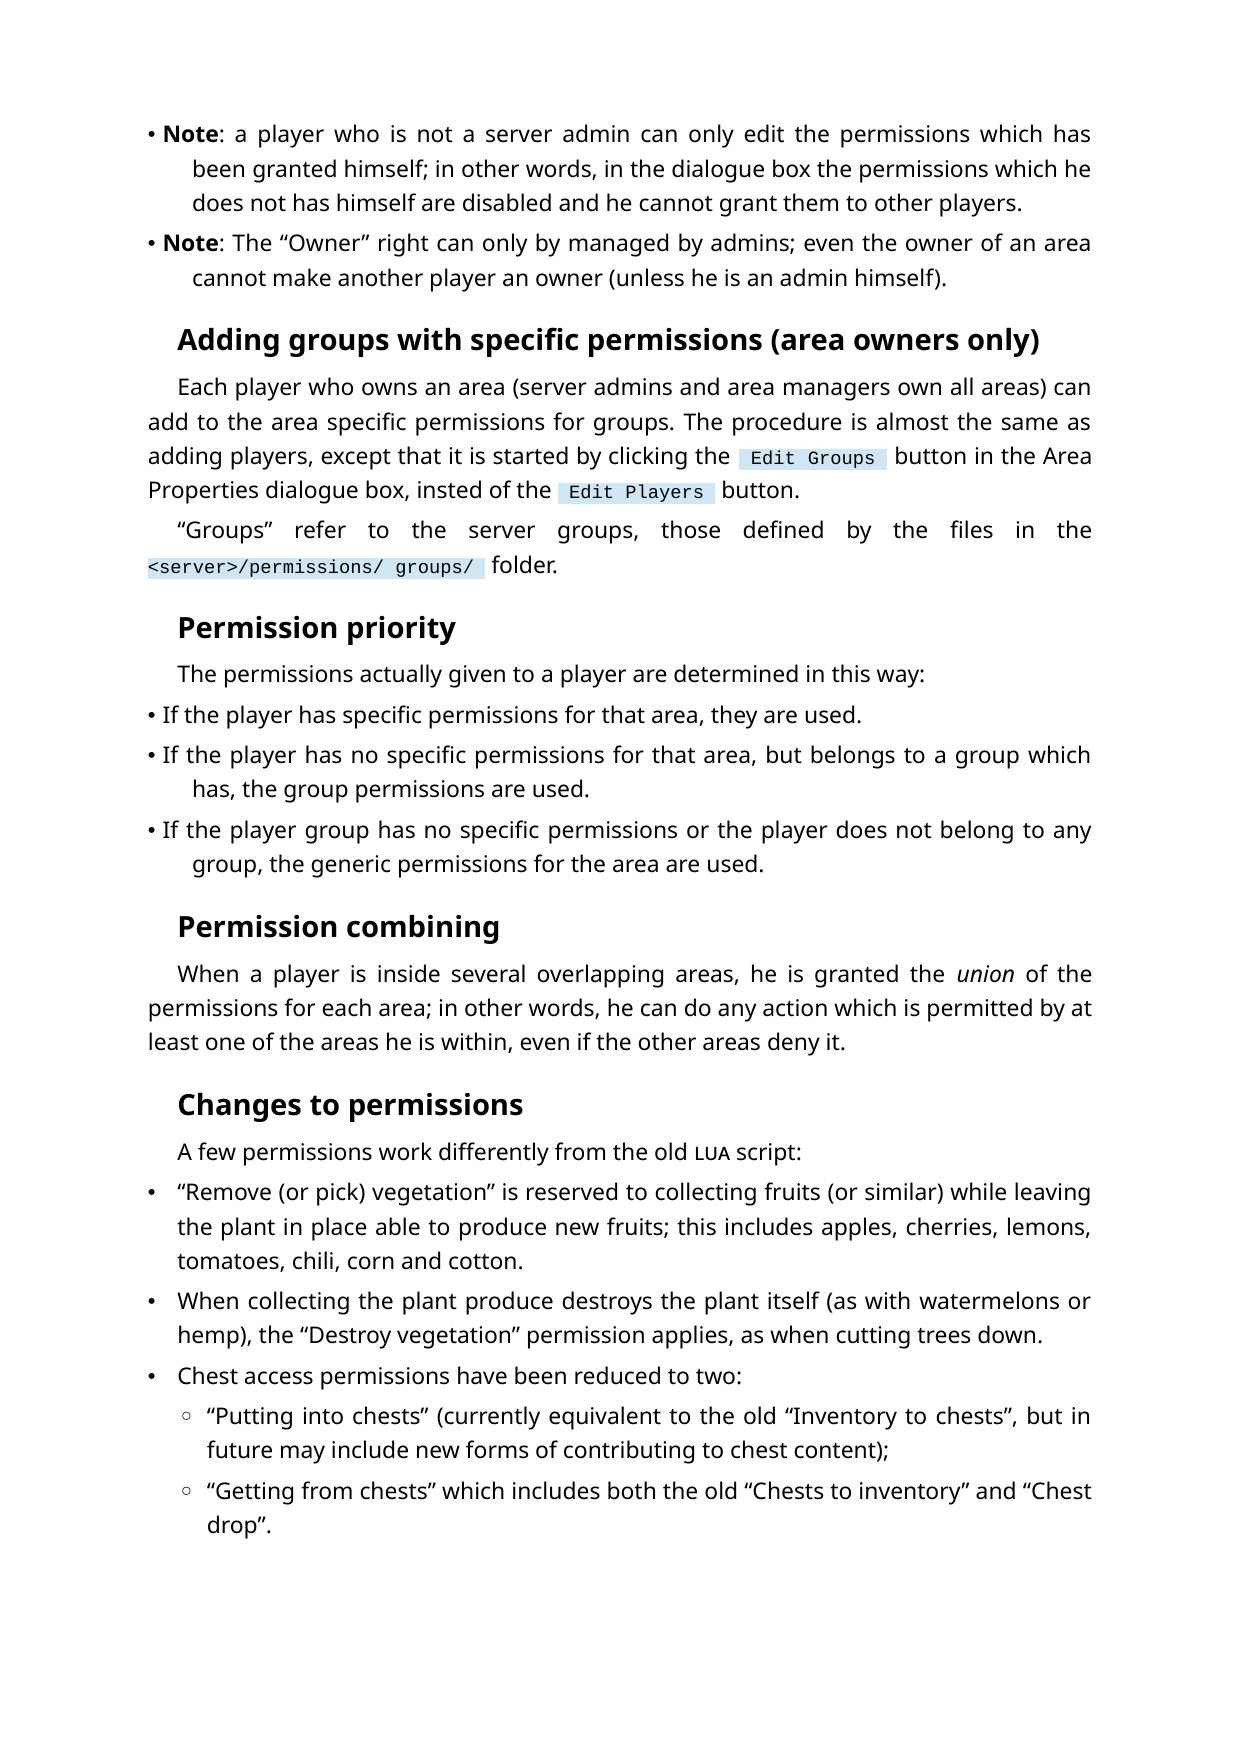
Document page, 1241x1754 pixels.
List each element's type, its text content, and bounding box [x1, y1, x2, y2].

list “Getting from chests” which includes both the old “Chests to inventory” and “Chest drop”. [177, 1475, 1093, 1540]
subtitle Adding groups with specific permissions (area owners only) [148, 319, 1093, 359]
text When a player is inside several overlapping areas, he is granted the union of the permissions for each area; in other words, he can do any action which is permitted by at least one of the areas he is within, even if the other areas deny it. [148, 957, 1093, 1057]
subtitle Changes to permissions [148, 1084, 1093, 1124]
list Note: The “Owner” right can only by managed by admins; even the owner of an area cannot make another player an owner (unless he is an admin himself). [148, 227, 1093, 293]
list If the player has no specific permissions for that area, but belongs to a group which has, the group permissions are used. [148, 739, 1093, 804]
list When collecting the plant produce destroys the plant itself (as with watermelons or hemp), the “Destroy vegetation” permission applies, as when cutting trees down. [148, 1285, 1093, 1351]
text Each player who owns an area (server admins and area managers own all areas) can add to the area specific permissions for groups. The procedure is almost the same as adding players, except that it is started by clicking the Edit Groups button in the Area Properties dialogue box, insted of the Edit Players button. [148, 371, 1093, 505]
list If the player has specific permissions for that area, they are used. [148, 699, 1093, 730]
list Note: a player who is not a server admin can only edit the permissions which has been granted himself; in other words, in the dialogue box the permissions which he does not has himself are disabled and he cannot grant them to other players. [148, 118, 1093, 218]
list Chest access permissions have been reduced to two: [148, 1360, 1093, 1391]
text A few permissions work differently from the old lua script: [148, 1136, 1093, 1167]
subtitle Permission combining [148, 906, 1093, 946]
subtitle Permission priority [148, 607, 1093, 647]
list “Remove (or pick) vegetation” is reserved to collecting fruits (or similar) while leaving the plant in place able to produce new fruits; this includes apples, cherries, lemons, tomatoes, chili, corn and cotton. [148, 1176, 1093, 1276]
text “Groups” refer to the server groups, those defined by the files in the <server>/permissions/ groups/ folder. [148, 514, 1093, 580]
list “Putting into chests” (currently equivalent to the old “Inventory to chests”, but in future may include new forms of contributing to chest content); [177, 1400, 1093, 1466]
text The permissions actually given to a player are determined in this way: [148, 658, 1093, 689]
list If the player group has no specific permissions or the player does not belong to any group, the generic permissions for the area are used. [148, 814, 1093, 879]
